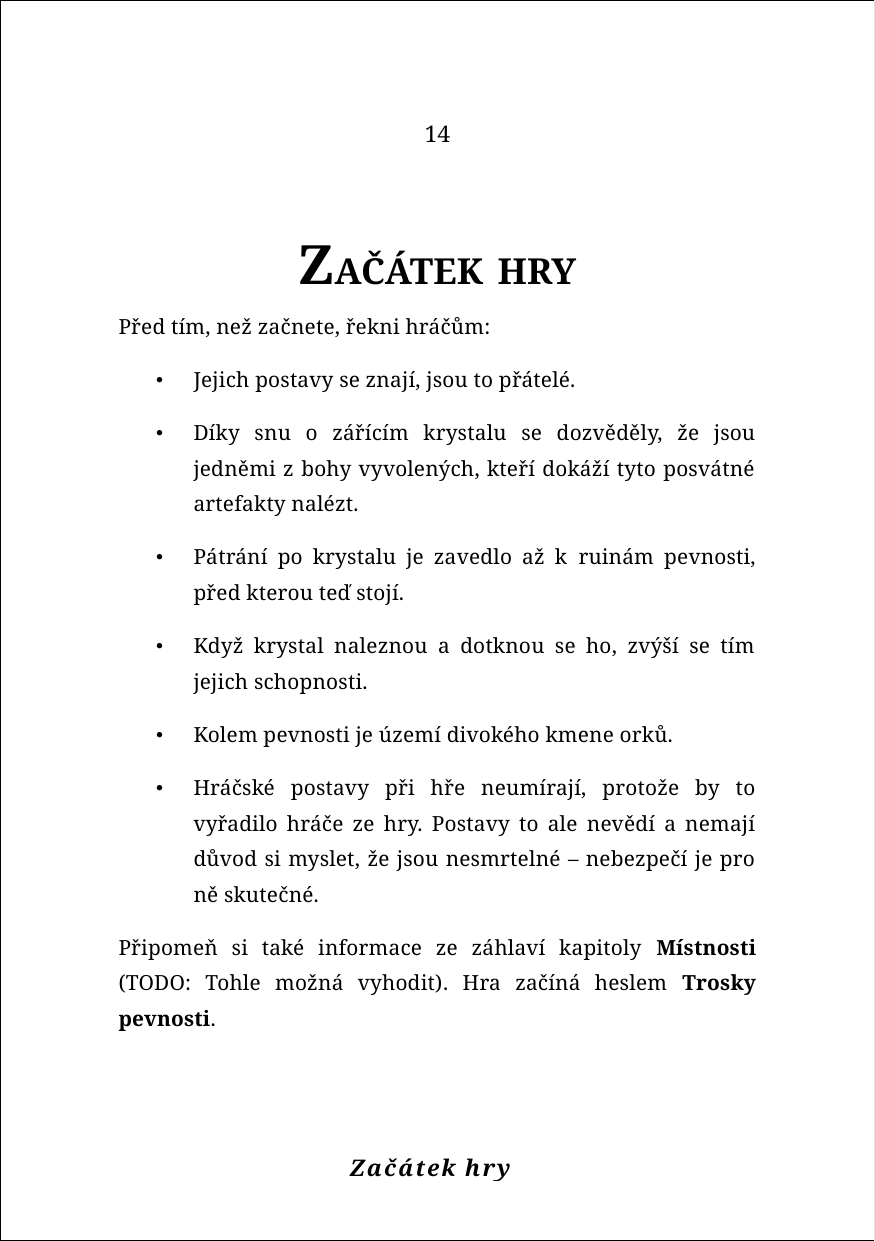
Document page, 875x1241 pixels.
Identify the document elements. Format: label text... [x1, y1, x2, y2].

list Díky snu o zářícím krystalu se dozvěděly, že jsou jedněmi z bohy vyvolených, kteří dokáží tyto posvátné artefakty nalézt. [156, 418, 756, 518]
list Kolem pevnosti je území divokého kmene orků. [156, 720, 756, 748]
list Když krystal naleznou a dotknou se ho, zvýší se tím jejich schopnosti. [156, 631, 756, 695]
list Pátrání po krystalu je zavedlo až k⁠ ruinám pevnosti, před kterou teď stojí. [156, 542, 756, 606]
text Připomeň si také informace ze záhlaví kapitoly Místnosti (TODO: Tohle možná vyhodit). Hra začíná heslem Trosky pevnosti. [118, 933, 756, 1032]
subtitle Začátek hry [118, 226, 756, 300]
text Před tím, než začnete, řekni hráčům: [118, 312, 756, 340]
list Hráčské postavy při hře neumírají, protože by to vyřadilo hráče ze hry. Postavy to ale nevědí a nemají důvod si myslet, že jsou nesmrtelné – nebezpečí je pro ně skutečné. [156, 773, 756, 908]
list Jejich postavy se znají, jsou to přátelé. [156, 365, 756, 393]
